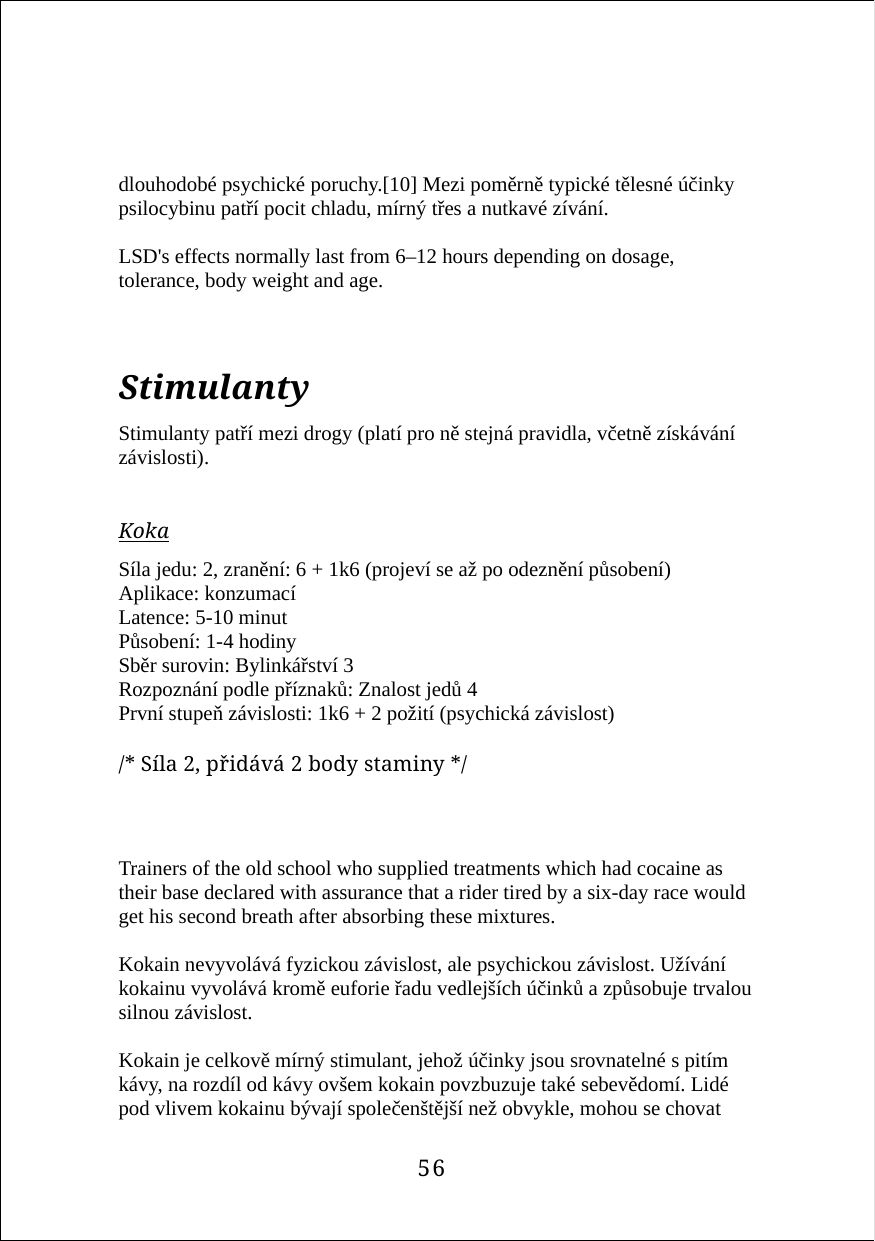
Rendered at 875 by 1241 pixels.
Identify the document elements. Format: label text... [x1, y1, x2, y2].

text LSD's effects normally last from 6–12 hours depending on dosage, tolerance, body weight and age. [118, 244, 756, 292]
text Kokain nevyvolává fyzickou závislost, ale psychickou závislost. Užívání kokainu vyvolává kromě euforie řadu vedlejších účinků a způsobuje trvalou silnou závislost. [118, 952, 756, 1024]
text Kokain je celkově mírný stimulant, jehož účinky jsou srovnatelné s pitím kávy, na rozdíl od kávy ovšem kokain povzbuzuje také sebevědomí. Lidé pod vlivem kokainu bývají společenštější než obvykle, mohou se chovat [118, 1048, 756, 1120]
text Latence: 5-10 minut [118, 605, 756, 629]
text První stupeň závislosti: 1k6 + 2 požití (psychická závislost) [118, 701, 756, 725]
text Sběr surovin: Bylinkářství 3 [118, 653, 756, 677]
text /* Síla 2, přidává 2 body staminy */ [118, 749, 756, 778]
text Trainers of the old school who supplied treatments which had cocaine as their base declared with assurance that a rider tired by a six-day race would get his second breath after absorbing these mixtures. [118, 856, 756, 928]
subtitle Stimulanty [118, 363, 756, 409]
text Aplikace: konzumací [118, 581, 756, 605]
text Síla jedu: 2, zranění: 6 + 1k6 (projeví se až po odeznění působení) [118, 557, 756, 581]
text Rozpoznání podle příznaků: Znalost jedů 4 [118, 677, 756, 701]
text dlouhodobé psychické poruchy.[10] Mezi poměrně typické tělesné účinky psilocybinu patří pocit chladu, mírný třes a nutkavé zívání. [118, 172, 756, 220]
text Působení: 1-4 hodiny [118, 629, 756, 653]
text Stimulanty patří mezi drogy (platí pro ně stejná pravidla, včetně získávání závislosti). [118, 421, 756, 469]
subtitle Koka [118, 516, 756, 545]
